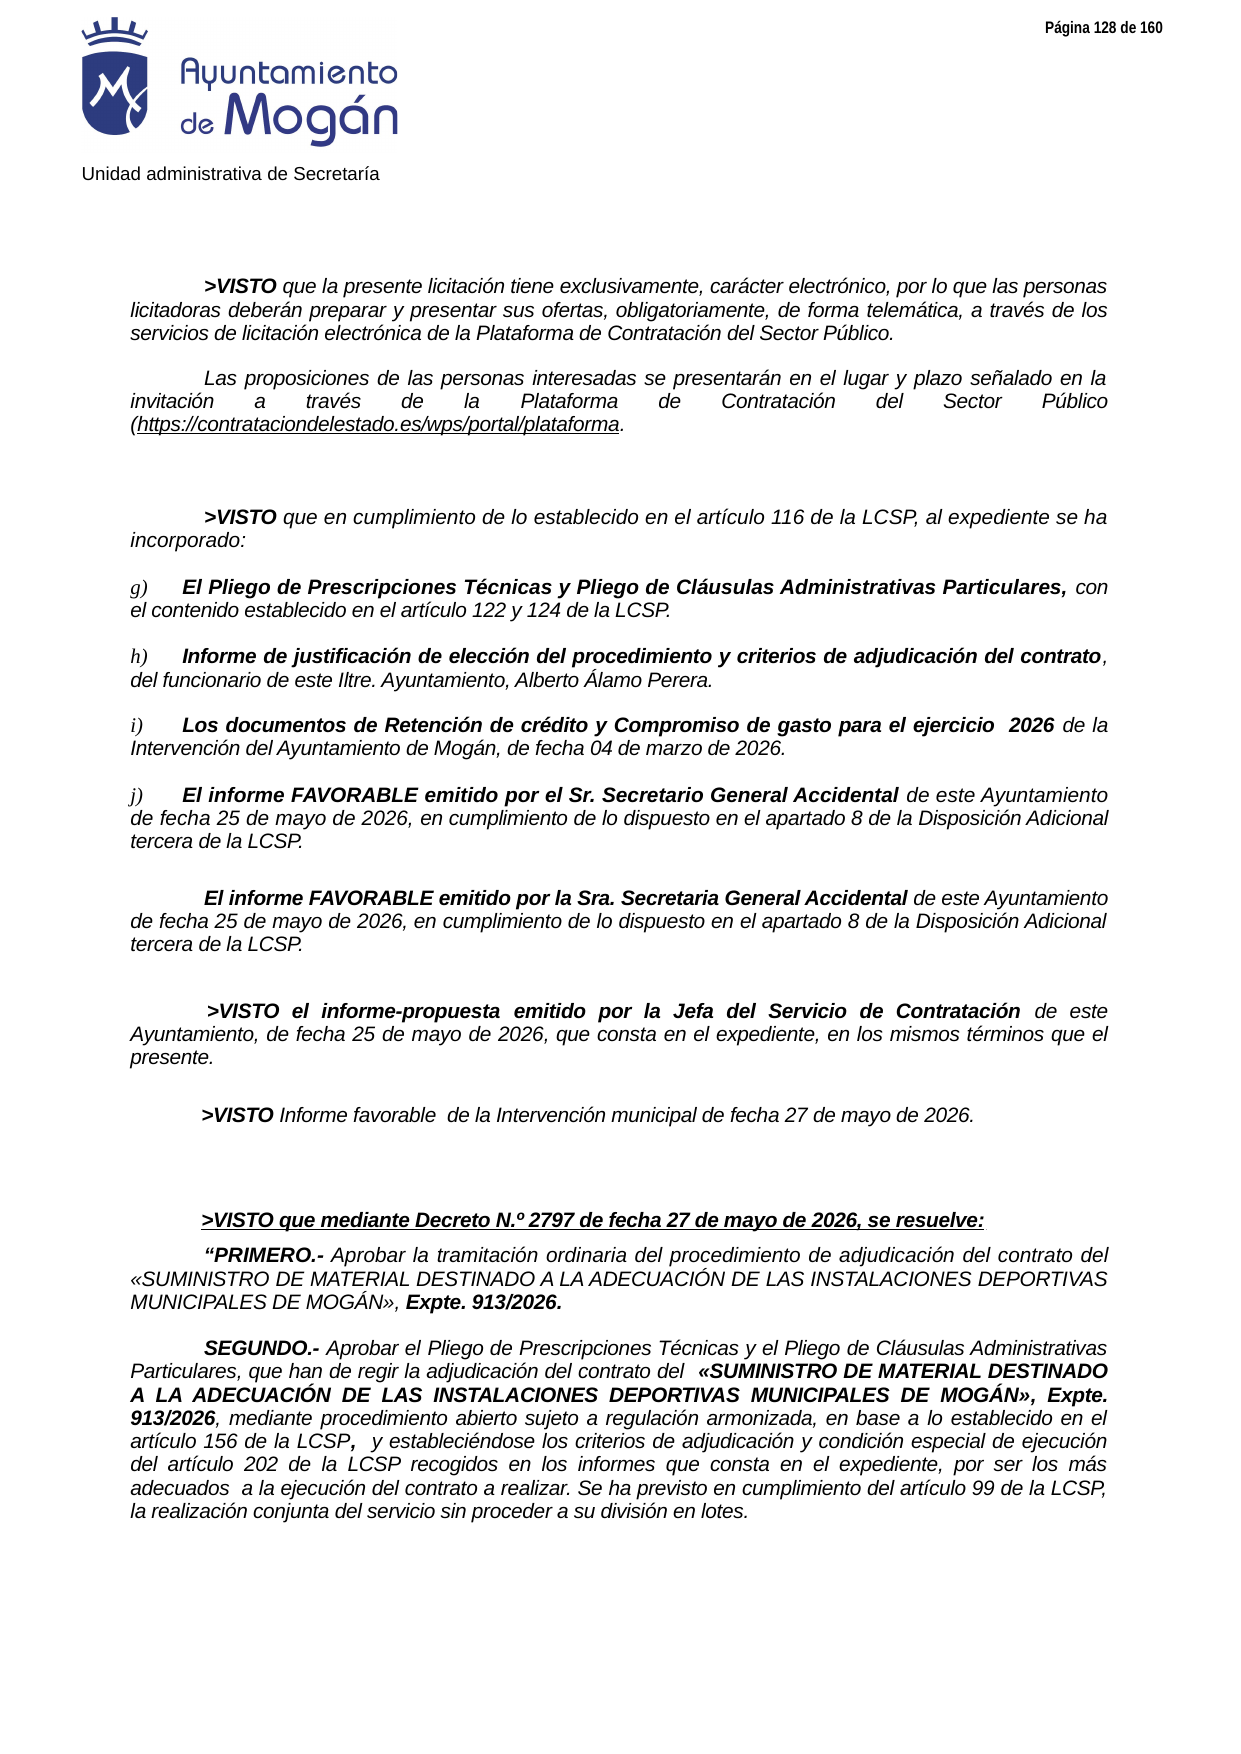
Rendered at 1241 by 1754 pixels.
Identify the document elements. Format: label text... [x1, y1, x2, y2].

text >VISTO que en cumplimiento de lo establecido en el artículo 116 de la LCSP, al expediente se ha incorporado: [130, 506, 1110, 552]
list El informe FAVORABLE emitido por el Sr. Secretario General Accidental de este Ayuntamiento de fecha 25 de mayo de 2026, en cumplimiento de lo dispuesto en el apartado 8 de la Disposición Adicional tercera de la LCSP. [130, 783, 1110, 853]
picture [81, 17, 398, 153]
text El informe FAVORABLE emitido por la Sra. Secretaria General Accidental de este Ayuntamiento de fecha 25 de mayo de 2026, en cumplimiento de lo dispuesto en el apartado 8 de la Disposición Adicional tercera de la LCSP. [130, 886, 1110, 956]
list El Pliego de Prescripciones Técnicas y Pliego de Cláusulas Administrativas Particulares, con el contenido establecido en el artículo 122 y 124 de la LCSP. [130, 575, 1110, 622]
text >VISTO Informe favorable de la Intervención municipal de fecha 27 de mayo de 2026. [130, 1104, 1110, 1127]
text >VISTO que mediante Decreto N.º 2797 de fecha 27 de mayo de 2026, se resuelve: [130, 1209, 1110, 1232]
text >VISTO el informe-propuesta emitido por la Jefa del Servicio de Contratación de este Ayuntamiento, de fecha 25 de mayo de 2026, que consta en el expediente, en los mismos términos que el presente. [130, 999, 1110, 1069]
text Las proposiciones de las personas interesadas se presentarán en el lugar y plazo señalado en la invitación a través de la Plataforma de Contratación del Sector Público (https://contrataciondelestado.es/wps/portal/plataforma. [130, 366, 1110, 436]
text >VISTO que la presente licitación tiene exclusivamente, carácter electrónico, por lo que las personas licitadoras deberán preparar y presentar sus ofertas, obligatoriamente, de forma telemática, a través de los servicios de licitación electrónica de la Plataforma de Contratación del Sector Público. [130, 275, 1110, 344]
text SEGUNDO.- Aprobar el Pliego de Prescripciones Técnicas y el Pliego de Cláusulas Administrativas Particulares, que han de regir la adjudicación del contrato del «SUMINISTRO DE MATERIAL DESTINADO A LA ADECUACIÓN DE LAS INSTALACIONES DEPORTIVAS MUNICIPALES DE MOGÁN», Expte. 913/2026, mediante procedimiento abierto sujeto a regulación armonizada, en base a lo establecido en el artículo 156 de la LCSP, y estableciéndose los criterios de adjudicación y condición especial de ejecución del artículo 202 de la LCSP recogidos en los informes que consta en el expediente, por ser los más adecuados a la ejecución del contrato a realizar. Se ha previsto en cumplimiento del artículo 99 de la LCSP, la realización conjunta del servicio sin proceder a su división en lotes. [130, 1337, 1110, 1523]
list Informe de justificación de elección del procedimiento y criterios de adjudicación del contrato, del funcionario de este Iltre. Ayuntamiento, Alberto Álamo Perera. [130, 645, 1110, 692]
list Los documentos de Retención de crédito y Compromiso de gasto para el ejercicio 2026 de la Intervención del Ayuntamiento de Mogán, de fecha 04 de marzo de 2026. [130, 713, 1110, 760]
text “PRIMERO.- Aprobar la tramitación ordinaria del procedimiento de adjudicación del contrato del «SUMINISTRO DE MATERIAL DESTINADO A LA ADECUACIÓN DE LAS INSTALACIONES DEPORTIVAS MUNICIPALES DE MOGÁN», Expte. 913/2026. [130, 1244, 1110, 1314]
